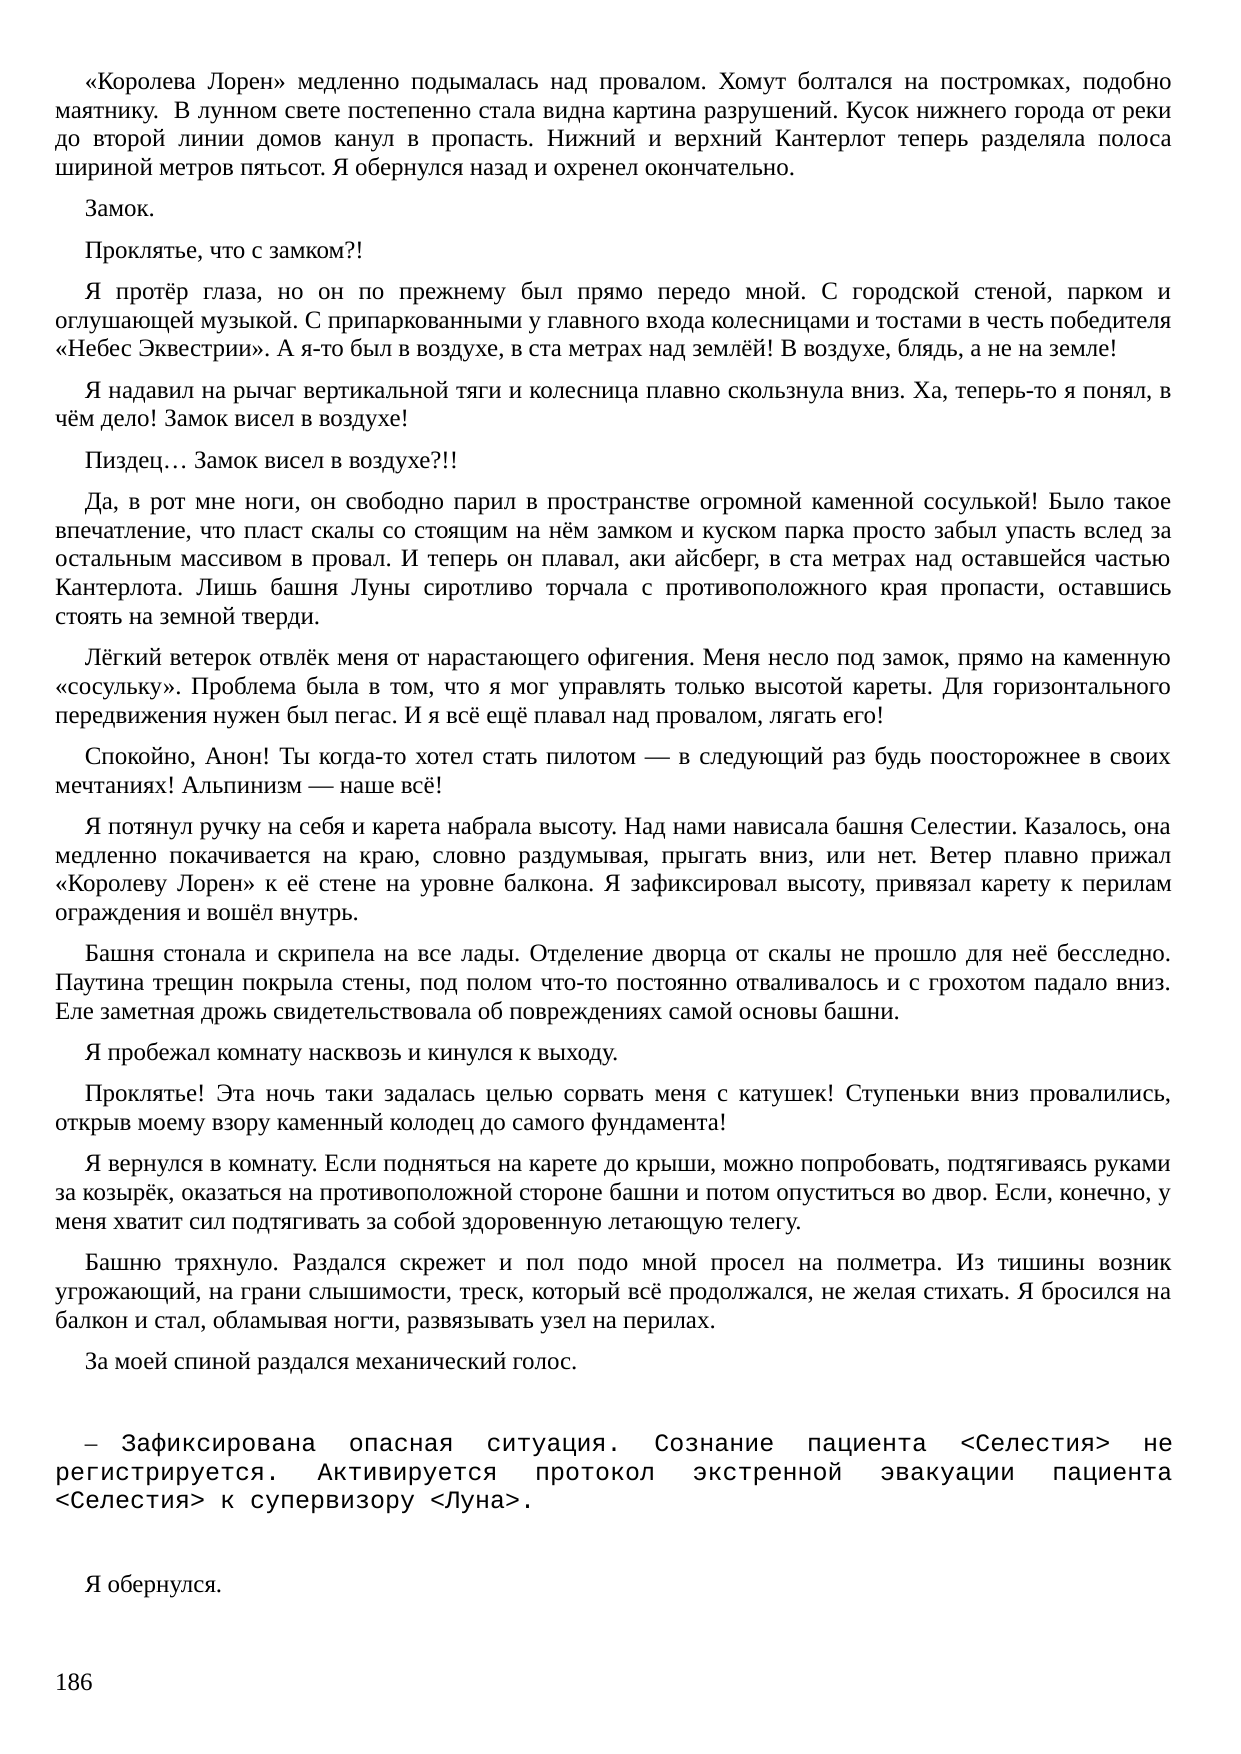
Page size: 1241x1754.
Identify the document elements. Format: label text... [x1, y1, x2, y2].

text Проклятье, что с замком?! [55, 235, 1173, 263]
text «Королева Лорен» медленно подымалась над провалом. Хомут болтался на постромках, подобно маятнику. В лунном свете постепенно стала видна картина разрушений. Кусок нижнего города от реки до второй линии домов канул в пропасть. Нижний и верхний Кантерлот теперь разделяла полоса шириной метров пятьсот. Я обернулся назад и охренел окончательно. [55, 66, 1173, 181]
text Спокойно, Анон! Ты когда-то хотел стать пилотом — в следующий раз будь поосторожнее в своих мечтаниях! Альпинизм — наше всё! [55, 741, 1173, 798]
text Я пробежал комнату насквозь и кинулся к выходу. [55, 1037, 1173, 1066]
text Башня стонала и скрипела на все лады. Отделение дворца от скалы не прошло для неё бесследно. Паутина трещин покрыла стены, под полом что-то постоянно отваливалось и с грохотом падало вниз. Еле заметная дрожь свидетельствовала об повреждениях самой основы башни. [55, 938, 1173, 1025]
text Замок. [55, 193, 1173, 222]
text Башню тряхнуло. Раздался скрежет и пол подо мной просел на полметра. Из тишины возник угрожающий, на грани слышимости, треск, который всё продолжался, не желая стихать. Я бросился на балкон и стал, обламывая ногти, развязывать узел на перилах. [55, 1247, 1173, 1333]
text Я обернулся. [55, 1569, 1173, 1598]
text Да, в рот мне ноги, он свободно парил в пространстве огромной каменной сосулькой! Было такое впечатление, что пласт скалы со стоящим на нём замком и куском парка просто забыл упасть вслед за остальным массивом в провал. И теперь он плавал, аки айсберг, в ста метрах над оставшейся частью Кантерлота. Лишь башня Луны сиротливо торчала с противоположного края пропасти, оставшись стоять на земной тверди. [55, 486, 1173, 630]
text Пиздец… Замок висел в воздухе?!! [55, 445, 1173, 473]
text Проклятье! Эта ночь таки задалась целью сорвать меня с катушек! Ступеньки вниз провалились, открыв моему взору каменный колодец до самого фундамента! [55, 1078, 1173, 1136]
text Я потянул ручку на себя и карета набрала высоту. Над нами нависала башня Селестии. Казалось, она медленно покачивается на краю, словно раздумывая, прыгать вниз, или нет. Ветер плавно прижал «Королеву Лорен» к её стене на уровне балкона. Я зафиксировал высоту, привязал карету к перилам ограждения и вошёл внутрь. [55, 811, 1173, 926]
text Я протёр глаза, но он по прежнему был прямо передо мной. С городской стеной, парком и оглушающей музыкой. С припаркованными у главного входа колесницами и тостами в честь победителя «Небес Эквестрии». А я-то был в воздухе, в ста метрах над землёй! В воздухе, блядь, а не на земле! [55, 276, 1173, 362]
text – Зафиксирована опасная ситуация. Сознание пациента <Селестия> не регистрируется. Активируется протокол экстренной эвакуации пациента <Селестия> к супервизору <Луна>. [55, 1428, 1173, 1516]
text Лёгкий ветерок отвлёк меня от нарастающего офигения. Меня несло под замок, прямо на каменную «сосульку». Проблема была в том, что я мог управлять только высотой кареты. Для горизонтального передвижения нужен был пегас. И я всё ещё плавал над провалом, лягать его! [55, 642, 1173, 728]
text Я надавил на рычаг вертикальной тяги и колесница плавно скользнула вниз. Ха, теперь-то я понял, в чём дело! Замок висел в воздухе! [55, 375, 1173, 432]
text За моей спиной раздался механический голос. [55, 1346, 1173, 1375]
text Я вернулся в комнату. Если подняться на карете до крыши, можно попробовать, подтягиваясь руками за козырёк, оказаться на противоположной стороне башни и потом опуститься во двор. Если, конечно, у меня хватит сил подтягивать за собой здоровенную летающую телегу. [55, 1148, 1173, 1235]
